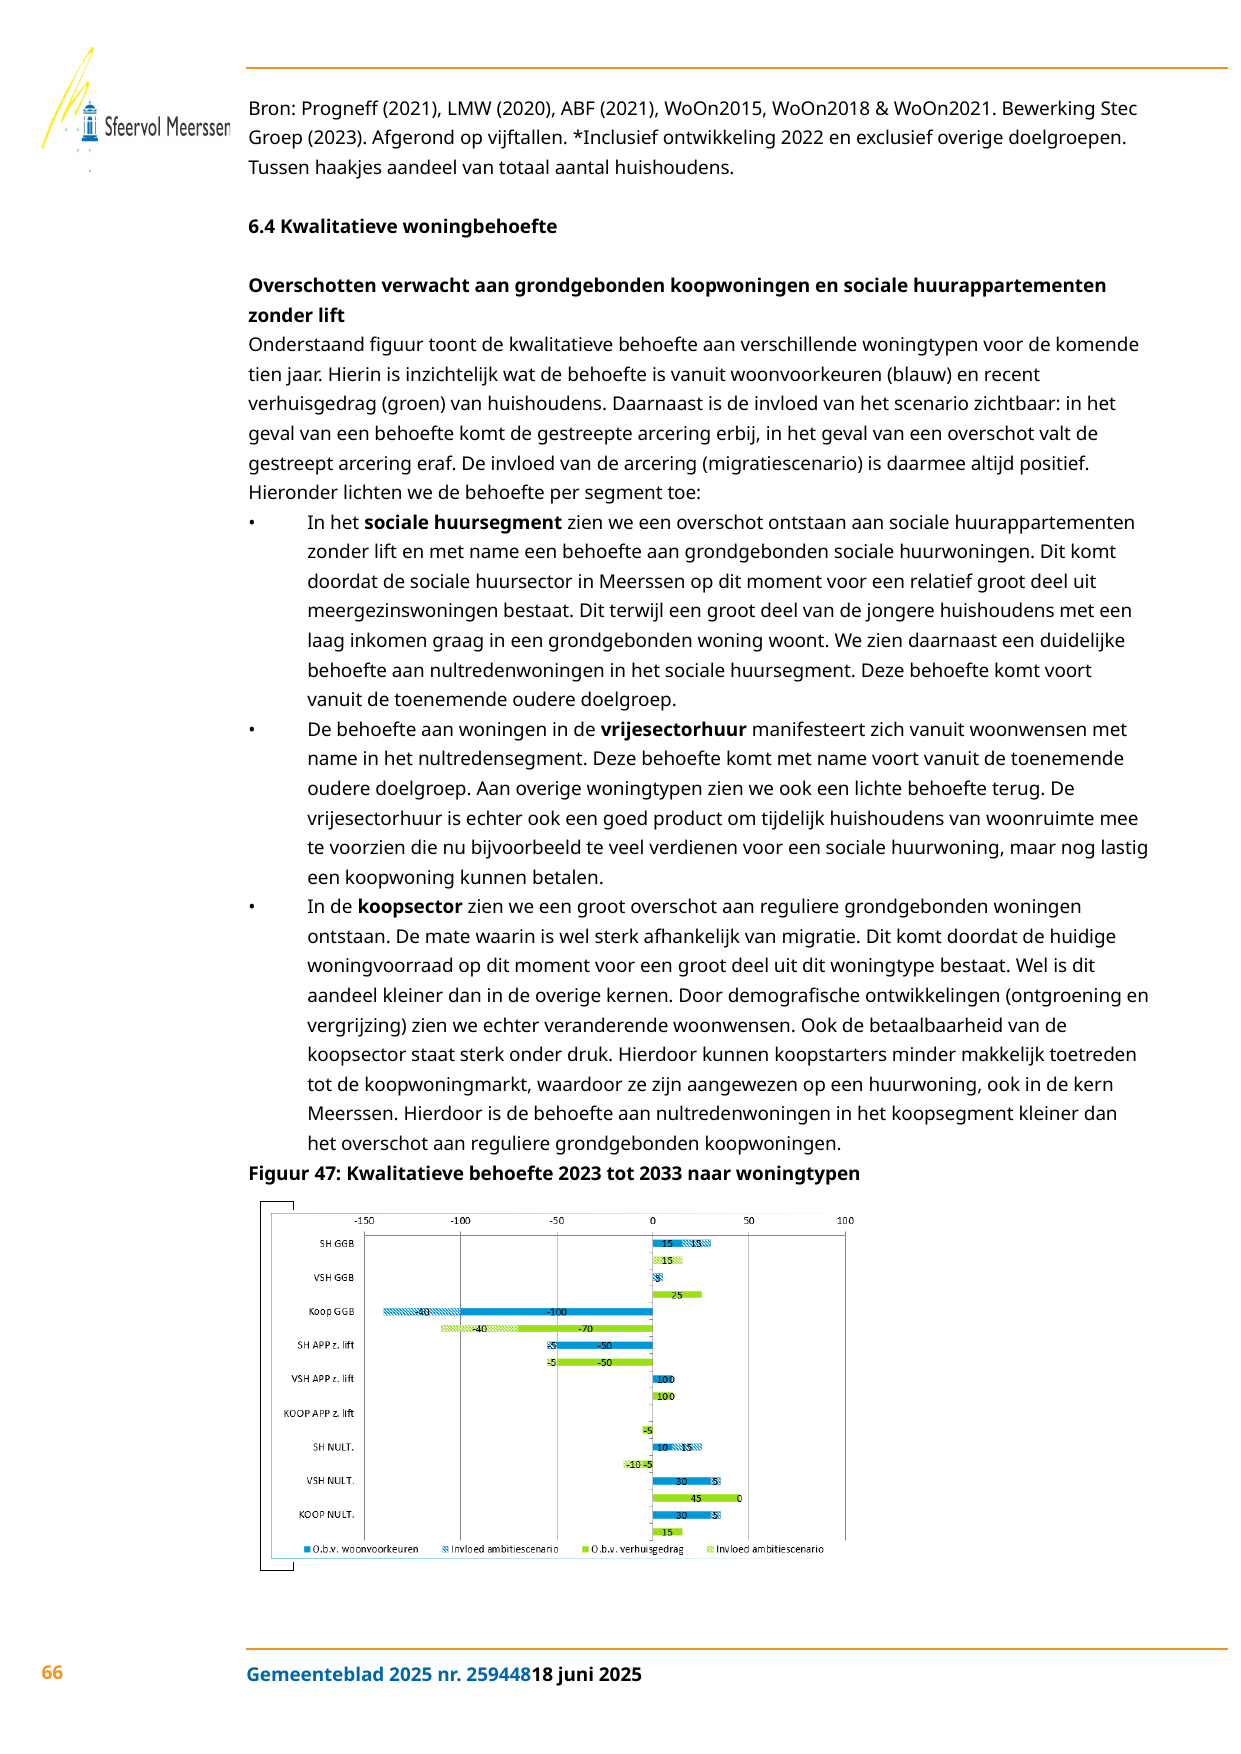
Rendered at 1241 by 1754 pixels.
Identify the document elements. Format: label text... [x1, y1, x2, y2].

list In de koopsector zien we een groot overschot aan reguliere grondgebonden woningen ontstaan. De mate waarin is wel sterk afhankelijk van migratie. Dit komt doordat de huidige woningvoorraad op dit moment voor een groot deel uit dit woningtype bestaat. Wel is dit aandeel kleiner dan in de overige kernen. Door demografische ontwikkelingen (ontgroening en vergrijzing) zien we echter veranderende woonwensen. Ook de betaalbaarheid van de koopsector staat sterk onder druk. Hierdoor kunnen koopstarters minder makkelijk toetreden tot de koopwoningmarkt, waardoor ze zijn aangewezen op een huurwoning, ook in de kern Meerssen. Hierdoor is de behoefte aan nultredenwoningen in het koopsegment kleiner dan het overschot aan reguliere grondgebonden koopwoningen. [248, 893, 1152, 1156]
picture [41, 47, 231, 172]
text Onderstaand figuur toont de kwalitatieve behoefte aan verschillende woningtypen voor de komende tien jaar. Hierin is inzichtelijk wat de behoefte is vanuit woonvoorkeuren (blauw) en recent verhuisgedrag (groen) van huishoudens. Daarnaast is de invloed van het scenario zichtbaar: in het geval van een behoefte komt de gestreepte arcering erbij, in het geval van een overschot valt de gestreept arcering eraf. De invloed van de arcering (migratiescenario) is daarmee altijd positief. Hieronder lichten we de behoefte per segment toe: [248, 331, 1152, 505]
text 6.4 Kwalitatieve woningbehoefte [248, 213, 1152, 239]
picture [268, 1210, 860, 1562]
text Bron: Progneff (2021), LMW (2020), ABF (2021), WoOn2015, WoOn2018 & WoOn2021. Bewerking Stec Groep (2023). Afgerond op vijftallen. *Inclusief ontwikkeling 2022 en exclusief overige doelgroepen. Tussen haakjes aandeel van totaal aantal huishoudens. [248, 95, 1152, 180]
list In het sociale huursegment zien we een overschot ontstaan aan sociale huurappartementen zonder lift en met name een behoefte aan grondgebonden sociale huurwoningen. Dit komt doordat de sociale huursector in Meerssen op dit moment voor een relatief groot deel uit meergezinswoningen bestaat. Dit terwijl een groot deel van de jongere huishoudens met een laag inkomen graag in een grondgebonden woning woont. We zien daarnaast een duidelijke behoefte aan nultredenwoningen in het sociale huursegment. Deze behoefte komt voort vanuit de toenemende oudere doelgroep. [248, 509, 1152, 712]
text Figuur 47: Kwalitatieve behoefte 2023 tot 2033 naar woningtypen [248, 1160, 1152, 1186]
list De behoefte aan woningen in de vrijesectorhuur manifesteert zich vanuit woonwensen met name in het nultredensegment. Deze behoefte komt met name voort vanuit de toenemende oudere doelgroep. Aan overige woningtypen zien we ook een lichte behoefte terug. De vrijesectorhuur is echter ook een goed product om tijdelijk huishoudens van woonruimte mee te voorzien die nu bijvoorbeeld te veel verdienen voor een sociale huurwoning, maar nog lastig een koopwoning kunnen betalen. [248, 716, 1152, 890]
text Overschotten verwacht aan grondgebonden koopwoningen en sociale huurappartementen zonder lift [248, 272, 1152, 328]
